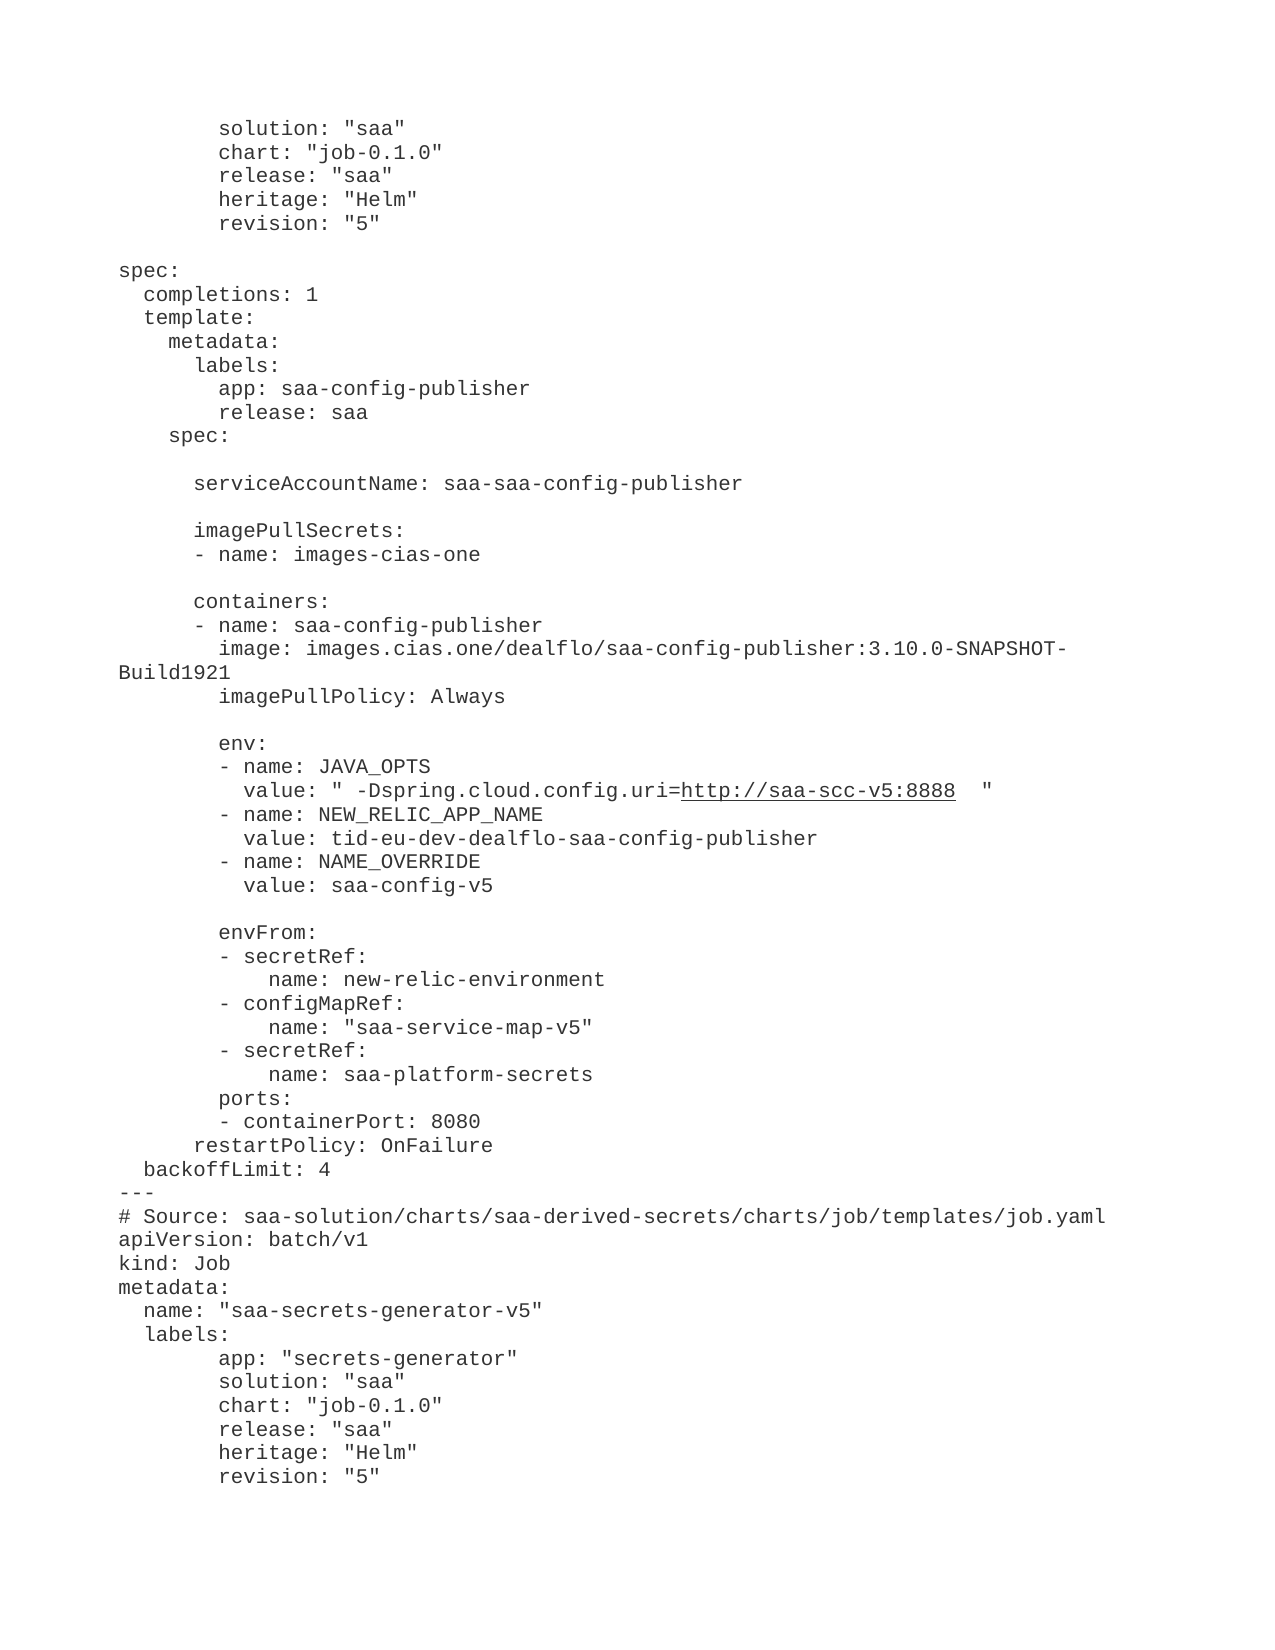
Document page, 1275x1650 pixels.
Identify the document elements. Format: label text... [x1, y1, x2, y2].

text envFrom: [118, 922, 1157, 946]
text name: new-relic-environment [118, 969, 1157, 993]
text - name: JAVA_OPTS [118, 757, 1157, 780]
text revision: "5" [118, 1466, 1157, 1489]
text value: tid-eu-dev-dealflo-saa-config-publisher [118, 827, 1157, 851]
text heritage: "Helm" [118, 189, 1157, 213]
text kind: Job [118, 1253, 1157, 1277]
text heritage: "Helm" [118, 1442, 1157, 1466]
text - configMapRef: [118, 993, 1157, 1017]
text --- [118, 1182, 1157, 1206]
text restartPolicy: OnFailure [118, 1135, 1157, 1158]
text app: "secrets-generator" [118, 1348, 1157, 1371]
text labels: [118, 354, 1157, 378]
text value: " -Dspring.cloud.config.uri=http://saa-scc-v5:8888 " [118, 780, 1157, 804]
text name: "saa-service-map-v5" [118, 1017, 1157, 1040]
text - name: NEW_RELIC_APP_NAME [118, 804, 1157, 827]
text spec: [118, 260, 1157, 284]
text metadata: [118, 1277, 1157, 1300]
text backoffLimit: 4 [118, 1158, 1157, 1182]
text - name: images-cias-one [118, 544, 1157, 567]
text release: saa [118, 402, 1157, 426]
text imagePullSecrets: [118, 520, 1157, 544]
text - containerPort: 8080 [118, 1111, 1157, 1135]
text metadata: [118, 331, 1157, 354]
text revision: "5" [118, 213, 1157, 236]
text env: [118, 733, 1157, 757]
text name: saa-platform-secrets [118, 1064, 1157, 1088]
text containers: [118, 591, 1157, 615]
text labels: [118, 1324, 1157, 1348]
text - secretRef: [118, 946, 1157, 969]
text solution: "saa" [118, 118, 1157, 142]
text apiVersion: batch/v1 [118, 1229, 1157, 1253]
text template: [118, 307, 1157, 331]
text release: "saa" [118, 1419, 1157, 1442]
text - secretRef: [118, 1040, 1157, 1064]
text - name: saa-config-publisher [118, 615, 1157, 638]
text name: "saa-secrets-generator-v5" [118, 1300, 1157, 1324]
text ports: [118, 1088, 1157, 1111]
text # Source: saa-solution/charts/saa-derived-secrets/charts/job/templates/job.yaml [118, 1206, 1157, 1229]
text release: "saa" [118, 165, 1157, 189]
text image: images.cias.one/dealflo/saa-config-publisher:3.10.0-SNAPSHOT-Build1921 [118, 638, 1157, 686]
text app: saa-config-publisher [118, 378, 1157, 402]
text serviceAccountName: saa-saa-config-publisher [118, 473, 1157, 496]
text value: saa-config-v5 [118, 875, 1157, 898]
text solution: "saa" [118, 1371, 1157, 1395]
text completions: 1 [118, 284, 1157, 307]
text spec: [118, 426, 1157, 449]
text imagePullPolicy: Always [118, 686, 1157, 709]
text - name: NAME_OVERRIDE [118, 851, 1157, 875]
text chart: "job-0.1.0" [118, 1395, 1157, 1419]
text chart: "job-0.1.0" [118, 142, 1157, 165]
